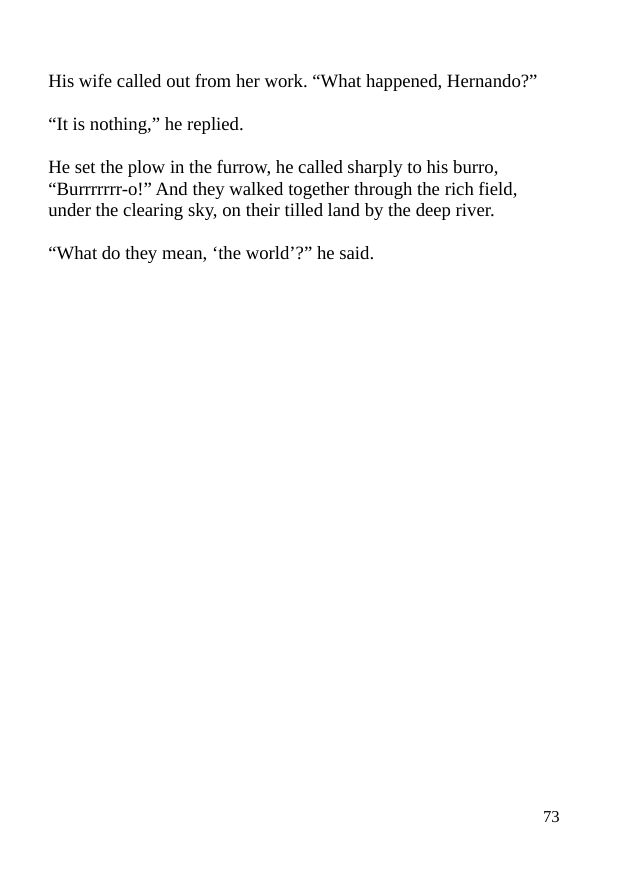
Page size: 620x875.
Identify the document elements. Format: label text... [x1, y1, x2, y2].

text His wife called out from her work. “What happened, Hernando?” “It is nothing,” he replied. He set the plow in the furrow, he called sharply to his burro, “Burrrrrrr-o!” And they walked together through the rich field, under the clearing sky, on their tilled land by the deep river. “What do they mean, ‘the world’?” he said. [48, 48, 559, 264]
